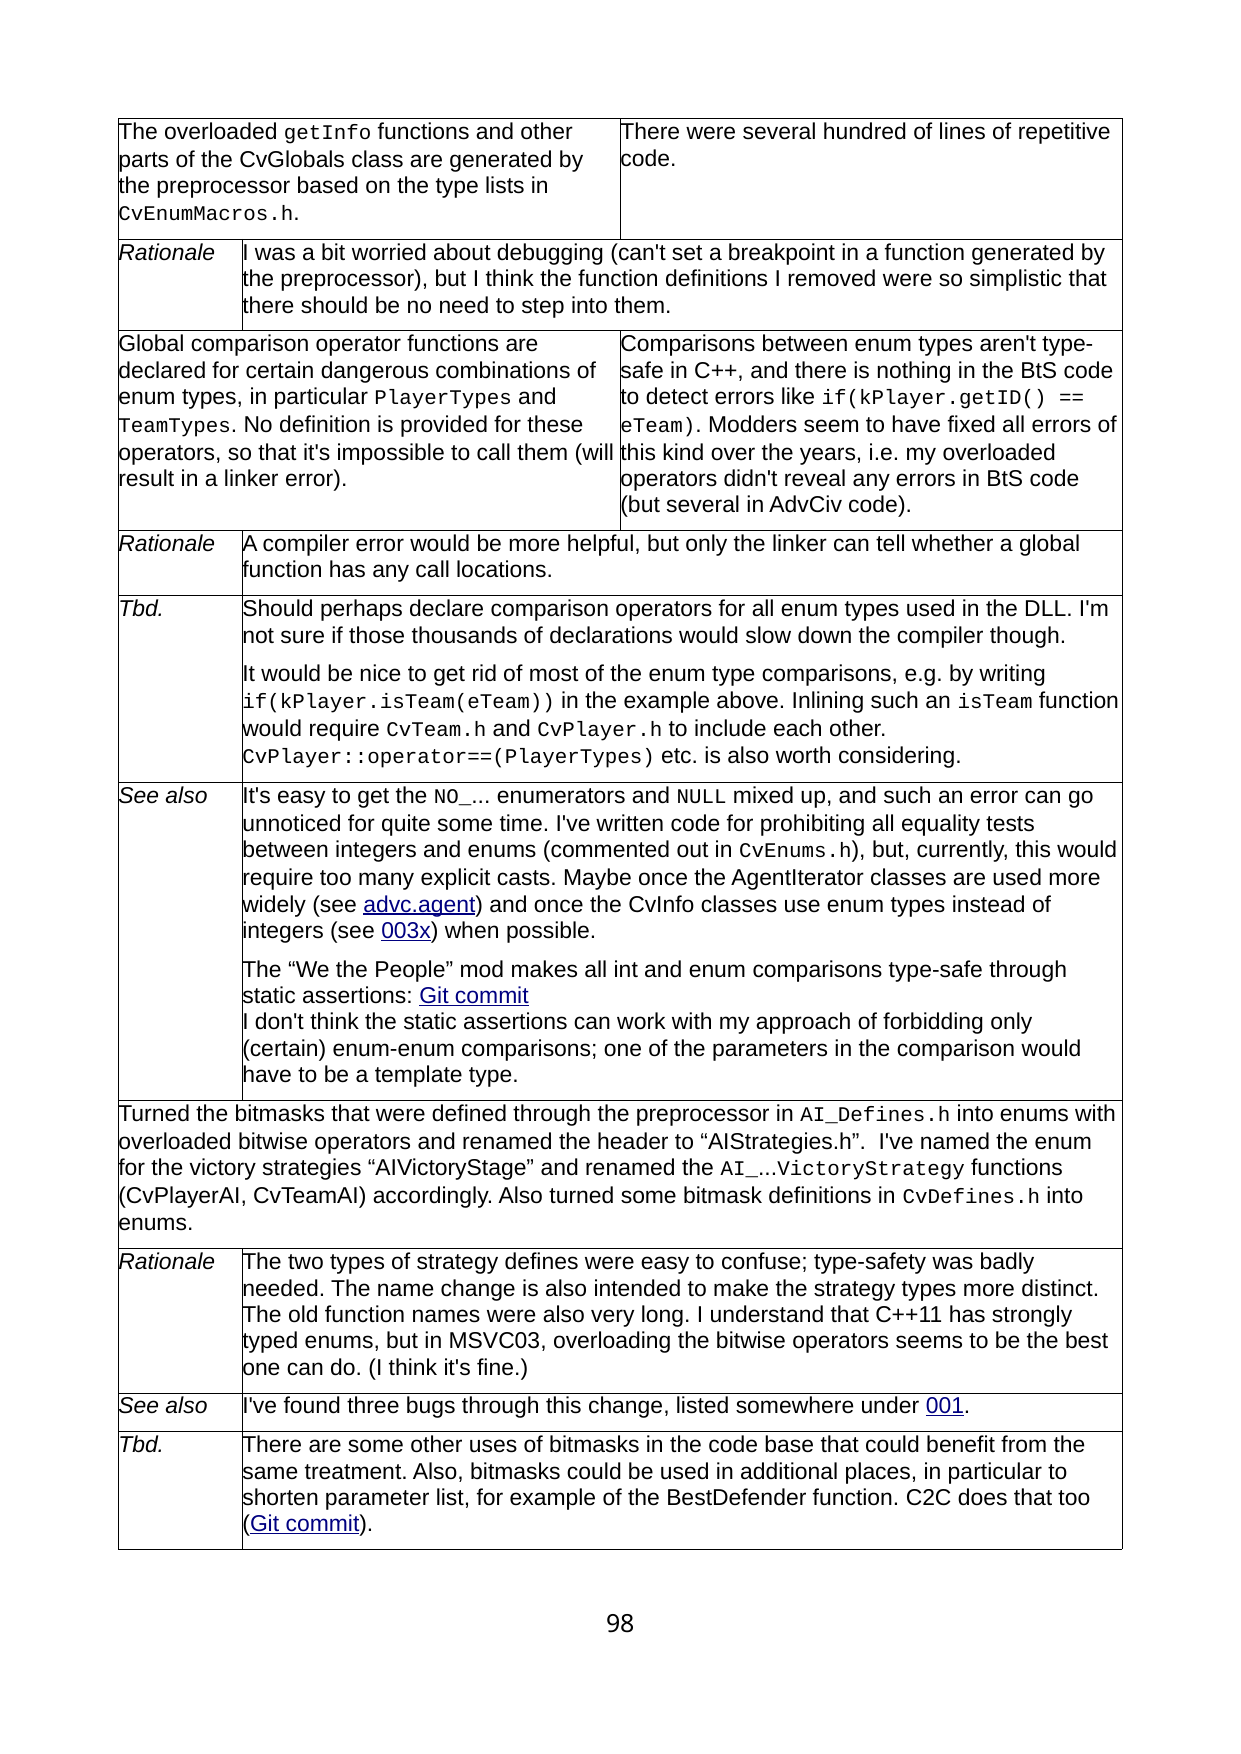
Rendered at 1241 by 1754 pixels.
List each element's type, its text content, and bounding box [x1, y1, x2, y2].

table_cell There are some other uses of bitmasks in the code base that could benefit from the same treatment. Also, bitmasks could be used in additional places, in particular to shorten parameter list, for example of the BestDefender function. C2C does that too (Git commit). [243, 1432, 1122, 1549]
table_cell There were several hundred of lines of repetitive code. [621, 119, 1122, 239]
table_cell I was a bit worried about debugging (can't set a breakpoint in a function generated by the preprocessor), but I think the function definitions I removed were so simplistic that there should be no need to step into them. [243, 240, 1122, 330]
table_cell Tbd. [119, 1432, 242, 1549]
table_cell The overloaded getInfo functions and other parts of the CvGlobals class are generated by the preprocessor based on the type lists in CvEnumMacros.h. [119, 119, 620, 239]
table_cell Rationale [119, 1249, 242, 1392]
table_cell It's easy to get the NO_... enumerators and NULL mixed up, and such an error can go unnoticed for quite some time. I've written code for prohibiting all equality tests between integers and enums (commented out in CvEnums.h), but, currently, this would require too many explicit casts. Maybe once the AgentIterator classes are used more widely (see advc.agent) and once the CvInfo classes use enum types instead of integers (see 003x) when possible. The “We the People” mod makes all int and enum comparisons type-safe through static assertions: Git commit I don't think the static assertions can work with my approach of forbidding only (certain) enum-enum comparisons; one of the parameters in the comparison would have to be a template type. [243, 783, 1122, 1100]
table_cell Should perhaps declare comparison operators for all enum types used in the DLL. I'm not sure if those thousands of declarations would slow down the compiler though. It would be nice to get rid of most of the enum type comparisons, e.g. by writing if(kPlayer.isTeam(eTeam)) in the example above. Inlining such an isTeam function would require CvTeam.h and CvPlayer.h to include each other. CvPlayer::operator==(PlayerTypes) etc. is also worth considering. [243, 596, 1122, 782]
table_cell Comparisons between enum types aren't type-safe in C++, and there is nothing in the BtS code to detect errors like if(kPlayer.getID() == eTeam). Modders seem to have fixed all errors of this kind over the years, i.e. my overloaded operators didn't reveal any errors in BtS code (but several in AdvCiv code). [621, 331, 1122, 530]
table_cell I've found three bugs through this change, listed somewhere under 001. [243, 1394, 1122, 1431]
table_cell Rationale [119, 240, 242, 330]
table_cell Global comparison operator functions are declared for certain dangerous combinations of enum types, in particular PlayerTypes and TeamTypes. No definition is provided for these operators, so that it's impossible to call them (will result in a linker error). [119, 331, 620, 530]
table_cell See also [119, 783, 242, 1100]
table_cell A compiler error would be more helpful, but only the linker can tell whether a global function has any call locations. [243, 531, 1122, 595]
table_cell See also [119, 1394, 242, 1431]
table_cell Rationale [119, 531, 242, 595]
table_cell Turned the bitmasks that were defined through the preprocessor in AI_Defines.h into enums with overloaded bitwise operators and renamed the header to “AIStrategies.h”. I've named the enum for the victory strategies “AIVictoryStage” and renamed the AI_...VictoryStrategy functions (CvPlayerAI, CvTeamAI) accordingly. Also turned some bitmask definitions in CvDefines.h into enums. [119, 1101, 1122, 1248]
table_cell Tbd. [119, 596, 242, 782]
table_cell The two types of strategy defines were easy to confuse; type-safety was badly needed. The name change is also intended to make the strategy types more distinct. The old function names were also very long. I understand that C++11 has strongly typed enums, but in MSVC03, overloading the bitwise operators seems to be the best one can do. (I think it's fine.) [243, 1249, 1122, 1392]
